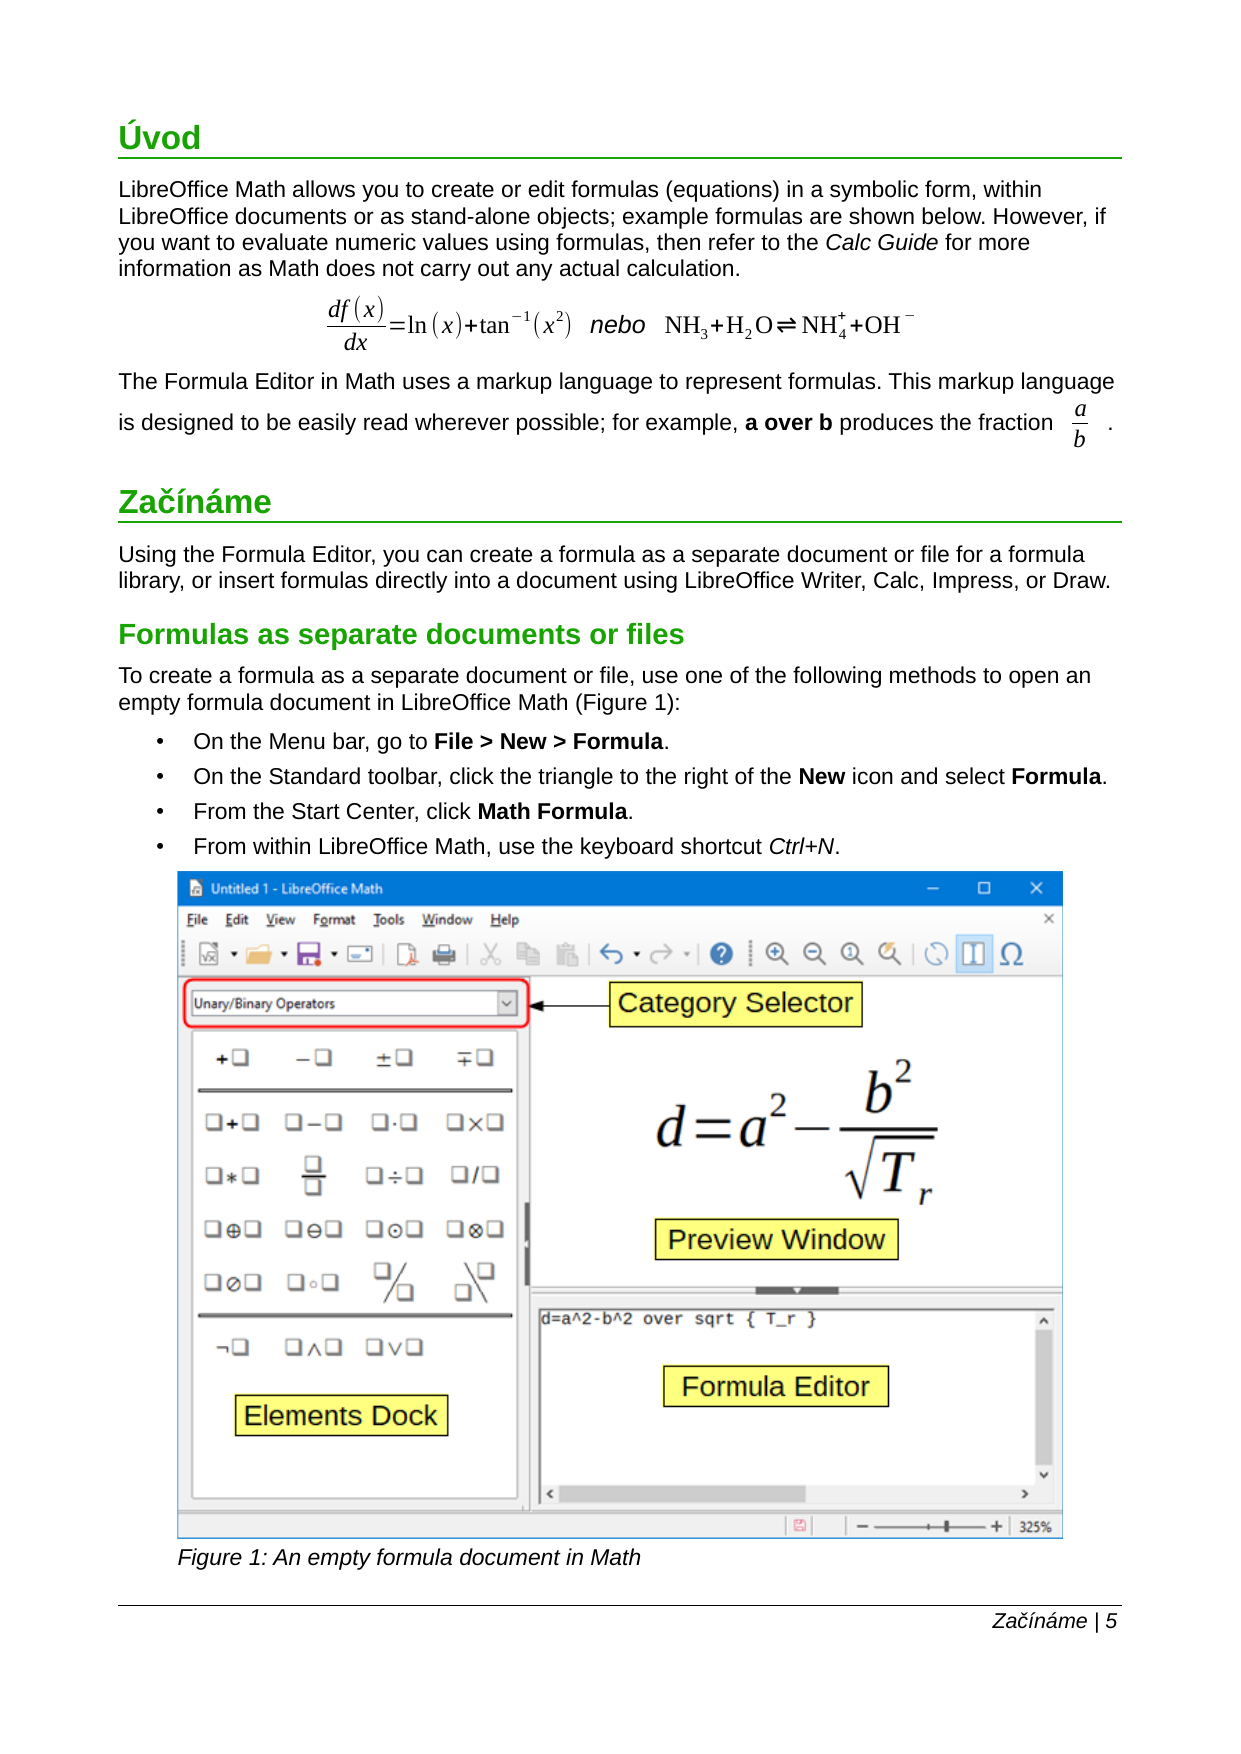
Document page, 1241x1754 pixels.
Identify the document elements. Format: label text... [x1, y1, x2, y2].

list From within LibreOffice Math, use the keyboard shortcut Ctrl+N. [156, 833, 1122, 859]
list On the Menu bar, go to File > New > Formula. [156, 728, 1122, 754]
text LibreOffice Math allows you to create or edit formulas (equations) in a symbolic form, within LibreOffice documents or as stand-alone objects; example formulas are shown below. However, if you want to evaluate numeric values using formulas, then refer to the Calc Guide for more information as Math does not carry out any actual calculation. [118, 176, 1122, 282]
text Using the Formula Editor, you can create a formula as a separate document or file for a formula library, or insert formulas directly into a document using LibreOffice Writer, Calc, Impress, or Draw. [118, 541, 1122, 593]
list From the Start Center, click Math Formula. [156, 798, 1122, 824]
picture [177, 871, 1063, 1539]
text Figure 1: An empty formula document in Math [177, 1539, 1063, 1570]
subtitle Úvod [118, 118, 1122, 157]
text To create a formula as a separate document or file, use one of the following methods to open an empty formula document in LibreOffice Math (Figure 1): [118, 662, 1122, 715]
subtitle Začínáme [118, 482, 1122, 521]
text nebo [118, 294, 1122, 356]
text The Formula Editor in Math uses a markup language to represent formulas. This markup language is designed to be easily read wherever possible; for example, a over b produces the fraction. [118, 368, 1122, 453]
subtitle Formulas as separate documents or files [118, 617, 1122, 651]
list On the Standard toolbar, click the triangle to the right of the New icon and select Formula. [156, 763, 1122, 789]
